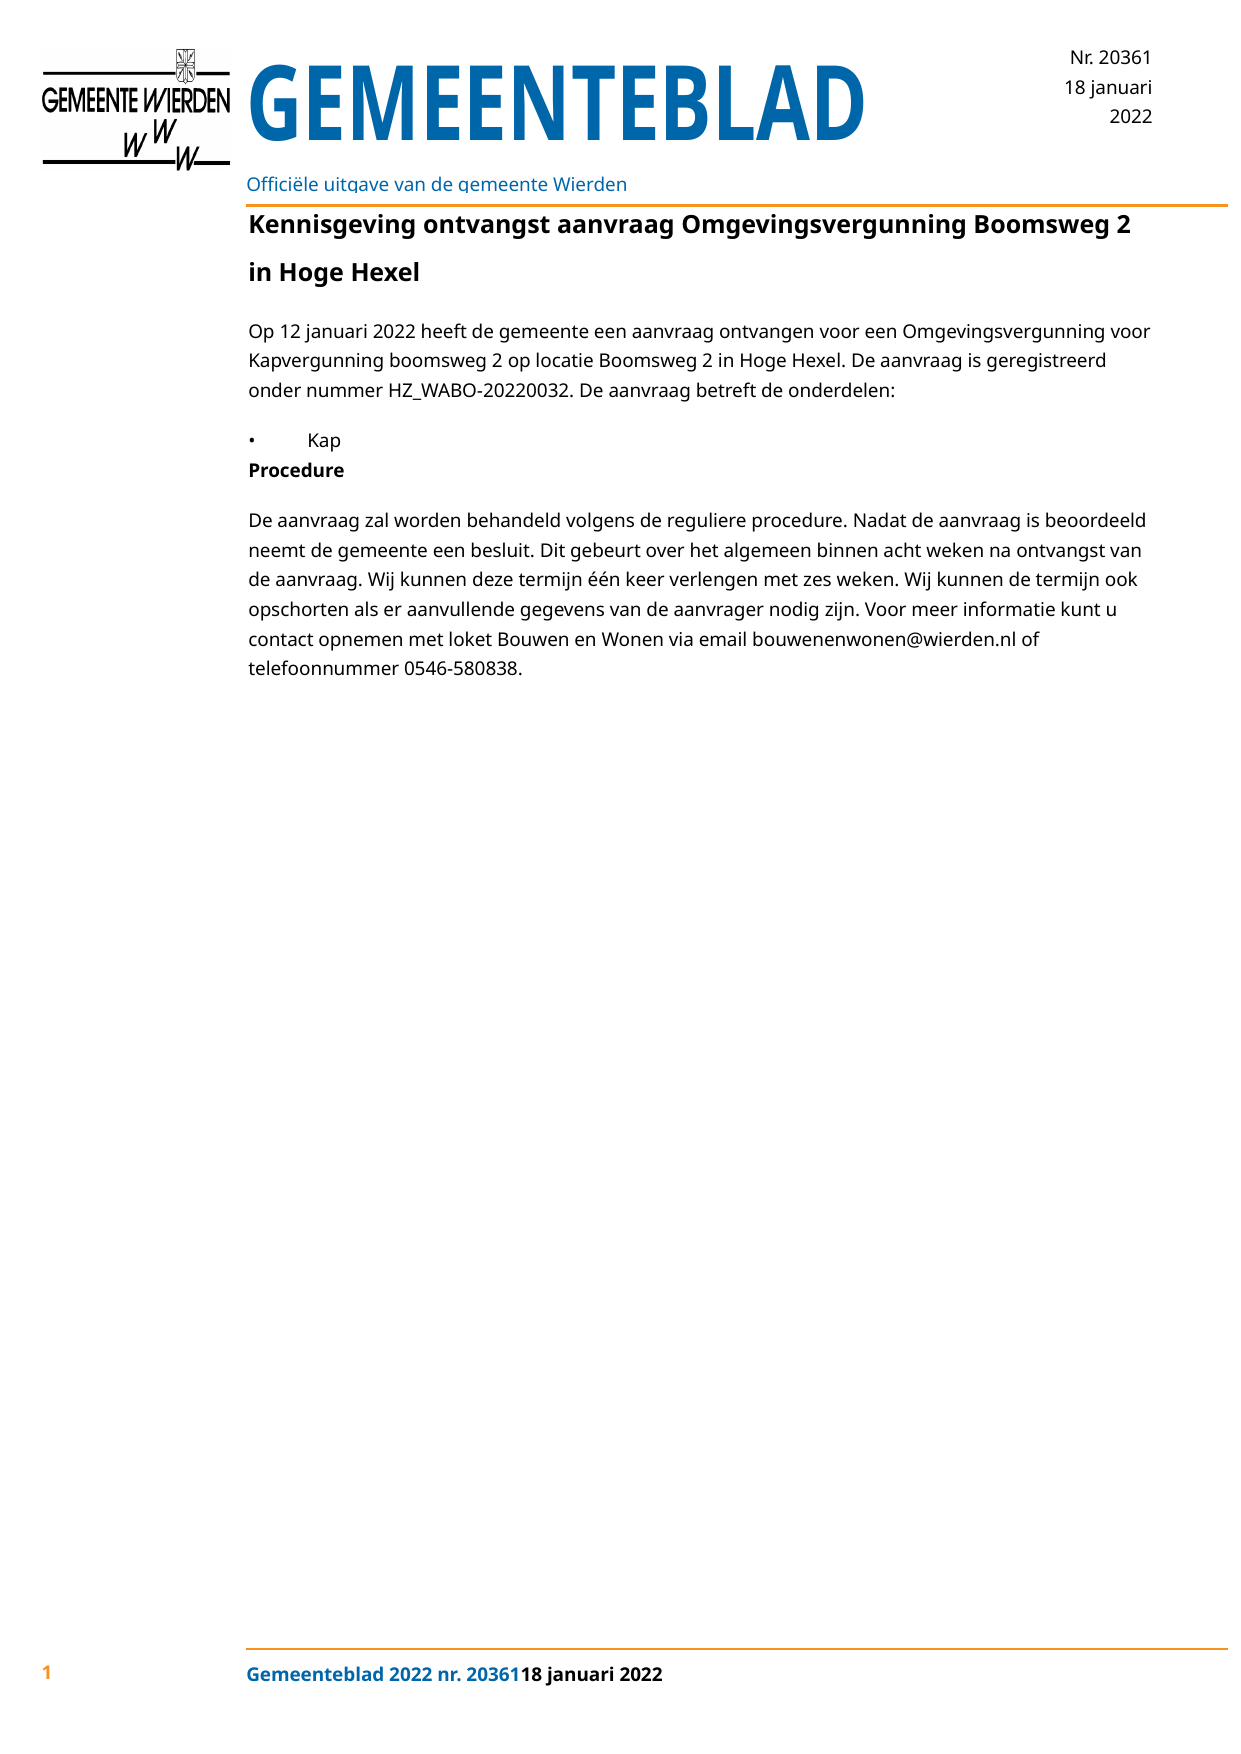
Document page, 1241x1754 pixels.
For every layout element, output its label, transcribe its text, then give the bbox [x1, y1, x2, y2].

list Kap [248, 427, 1152, 453]
text Op 12 januari 2022 heeft de gemeente een aanvraag ontvangen voor een Omgevingsvergunning voor Kapvergunning boomsweg 2 op locatie Boomsweg 2 in Hoge Hexel. De aanvraag is geregistreerd onder nummer HZ_WABO-20220032. De aanvraag betreft de onderdelen: [248, 318, 1152, 403]
text Kennisgeving ontvangst aanvraag Omgevingsvergunning Boomsweg 2 in Hoge Hexel [248, 207, 1152, 288]
picture [41, 47, 231, 172]
text De aanvraag zal worden behandeld volgens de reguliere procedure. Nadat de aanvraag is beoordeeld neemt de gemeente een besluit. Dit gebeurt over het algemeen binnen acht weken na ontvangst van de aanvraag. Wij kunnen deze termijn één keer verlengen met zes weken. Wij kunnen de termijn ook opschorten als er aanvullende gegevens van de aanvrager nodig zijn. Voor meer informatie kunt u contact opnemen met loket Bouwen en Wonen via email bouwenenwonen@wierden.nl of telefoonnummer 0546-580838. [248, 507, 1152, 681]
text Procedure [248, 457, 1152, 483]
